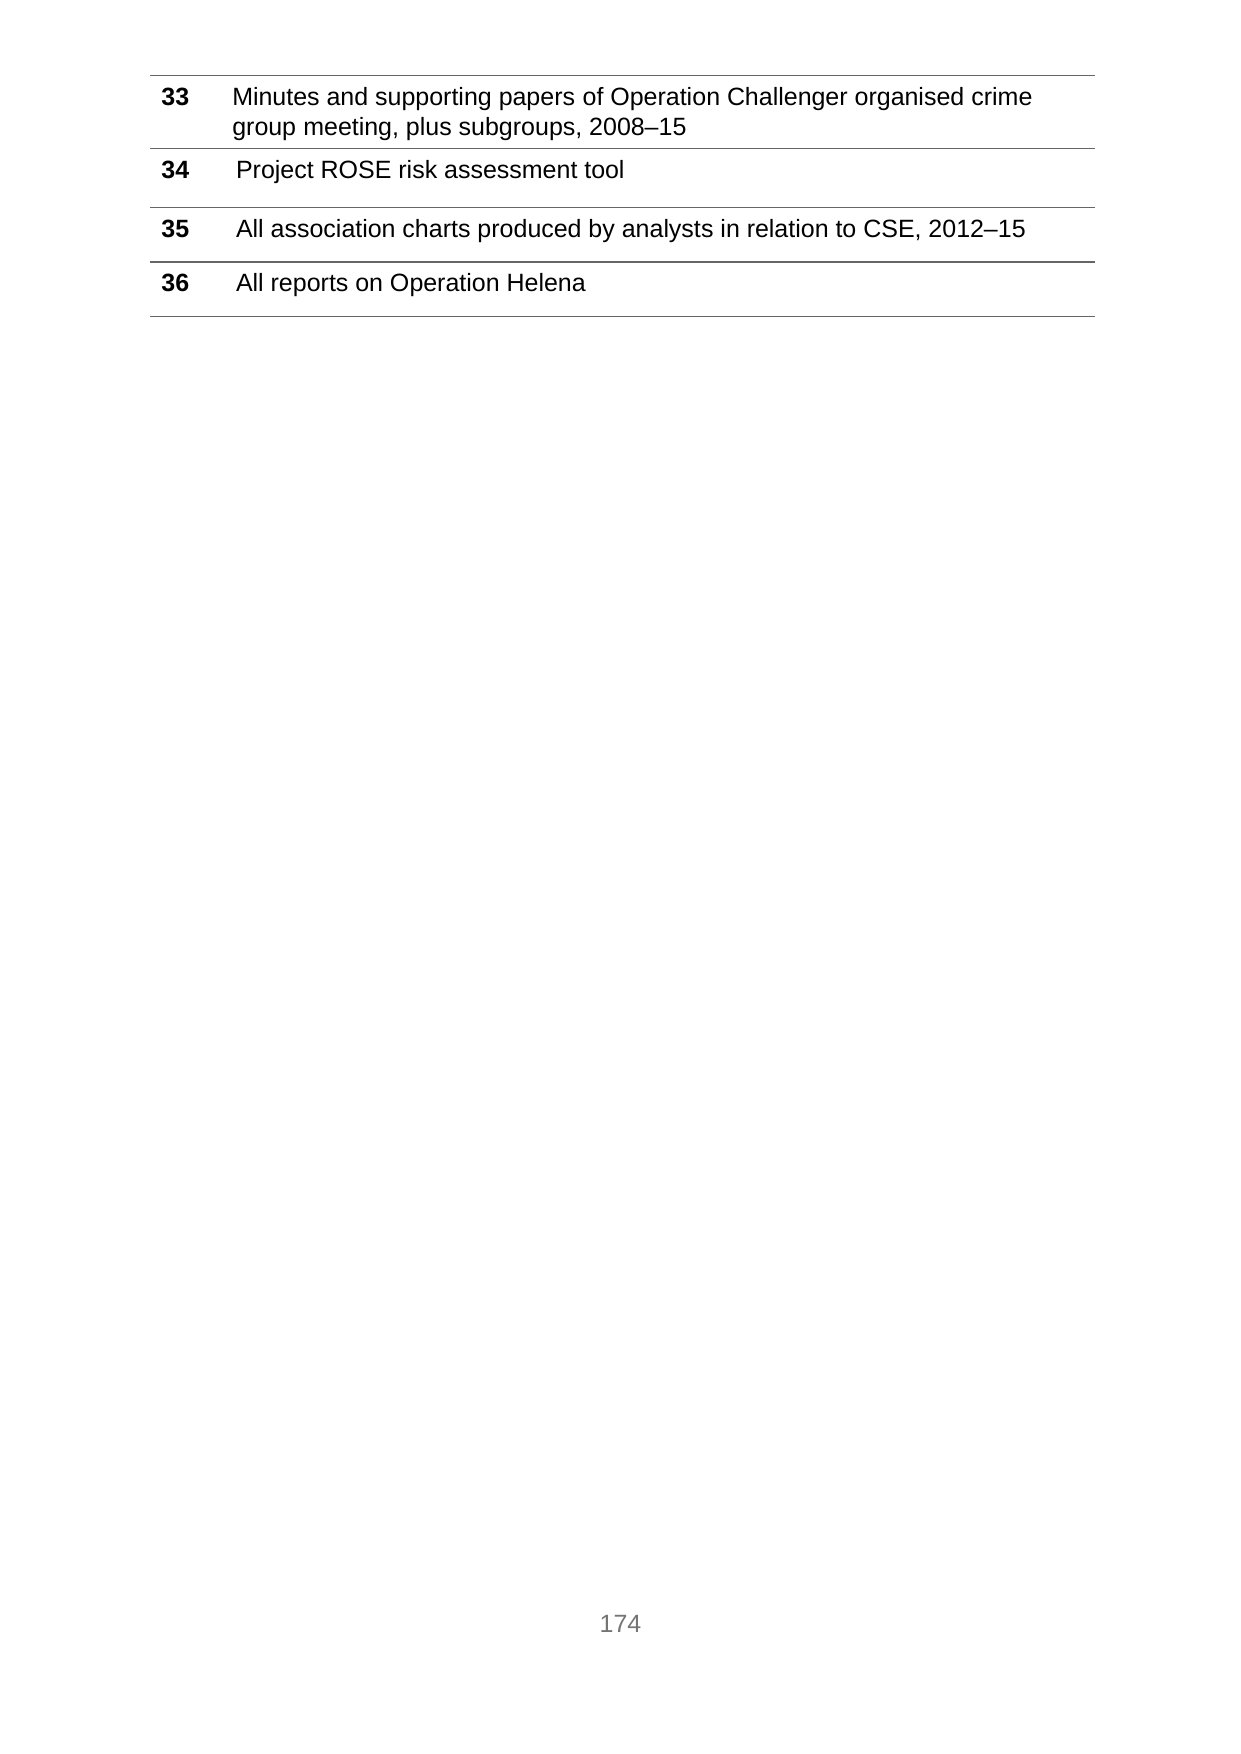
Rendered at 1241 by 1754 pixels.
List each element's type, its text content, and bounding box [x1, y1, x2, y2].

table_cell 33 [150, 76, 221, 148]
table_cell Minutes and supporting papers of Operation Challenger organised crime group meeting, plus subgroups, 2008–15 [221, 76, 1095, 148]
table_cell 34 [150, 149, 221, 207]
table_cell Project ROSE risk assessment tool [221, 149, 1095, 207]
table_cell All reports on Operation Helena [221, 263, 1095, 316]
table_cell 35 [150, 208, 221, 261]
table_cell All association charts produced by analysts in relation to CSE, 2012–15 [221, 208, 1095, 261]
table_cell 36 [150, 263, 221, 316]
